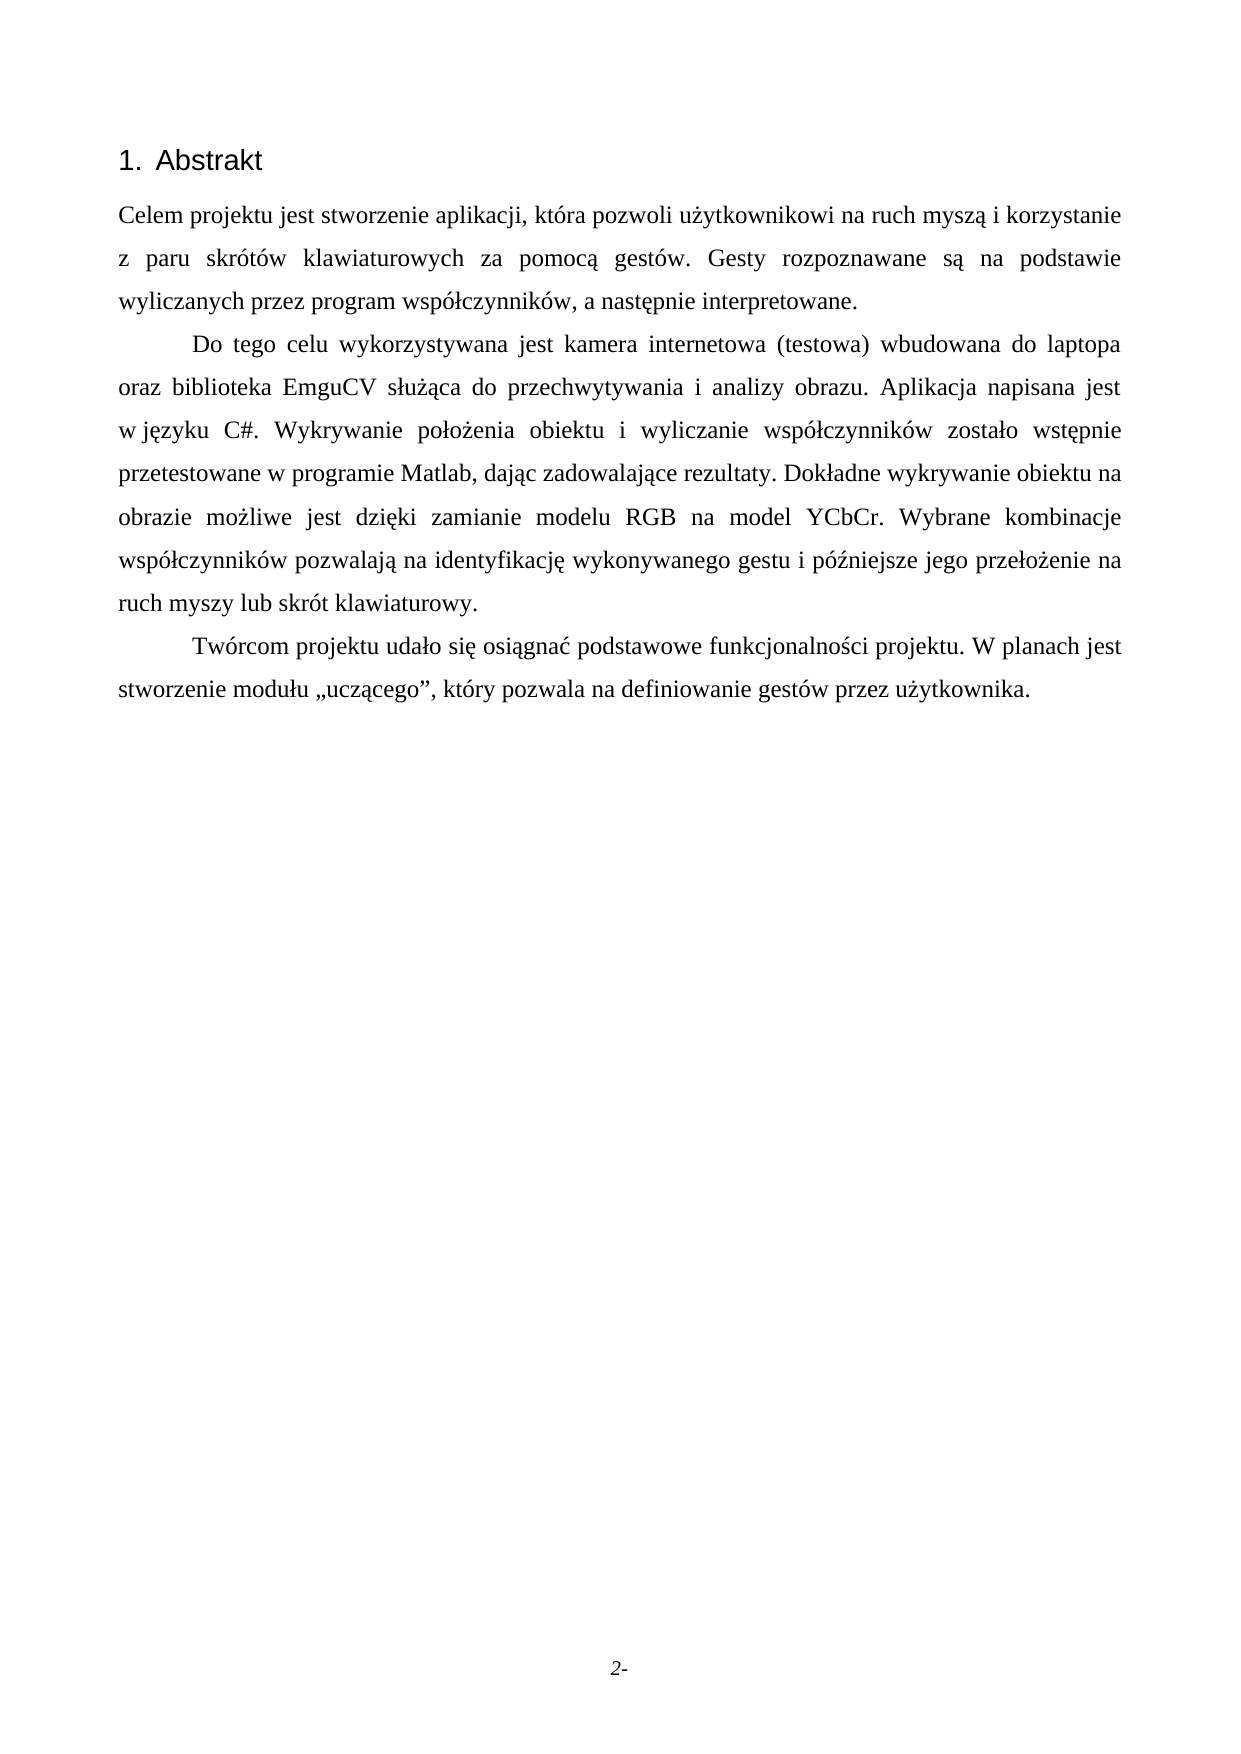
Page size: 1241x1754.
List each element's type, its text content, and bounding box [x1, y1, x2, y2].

text Celem projektu jest stworzenie aplikacji, która pozwoli użytkownikowi na ruch myszą i korzystanie z paru skrótów klawiaturowych za pomocą gestów. Gesty rozpoznawane są na podstawie wyliczanych przez program współczynników, a następnie interpretowane. [118, 200, 1122, 315]
text Do tego celu wykorzystywana jest kamera internetowa (testowa) wbudowana do laptopa oraz biblioteka EmguCV służąca do przechwytywania i analizy obrazu. Aplikacja napisana jest w języku C#. Wykrywanie położenia obiektu i wyliczanie współczynników zostało wstępnie przetestowane w programie Matlab, dając zadowalające rezultaty. Dokładne wykrywanie obiektu na obrazie możliwe jest dzięki zamianie modelu RGB na model YCbCr. Wybrane kombinacje współczynników pozwalają na identyfikację wykonywanego gestu i późniejsze jego przełożenie na ruch myszy lub skrót klawiaturowy. [118, 329, 1122, 617]
text Twórcom projektu udało się osiągnać podstawowe funkcjonalności projektu. W planach jest stworzenie modułu „uczącego”, który pozwala na definiowanie gestów przez użytkownika. [118, 631, 1122, 703]
subtitle Abstrakt [118, 143, 1122, 177]
